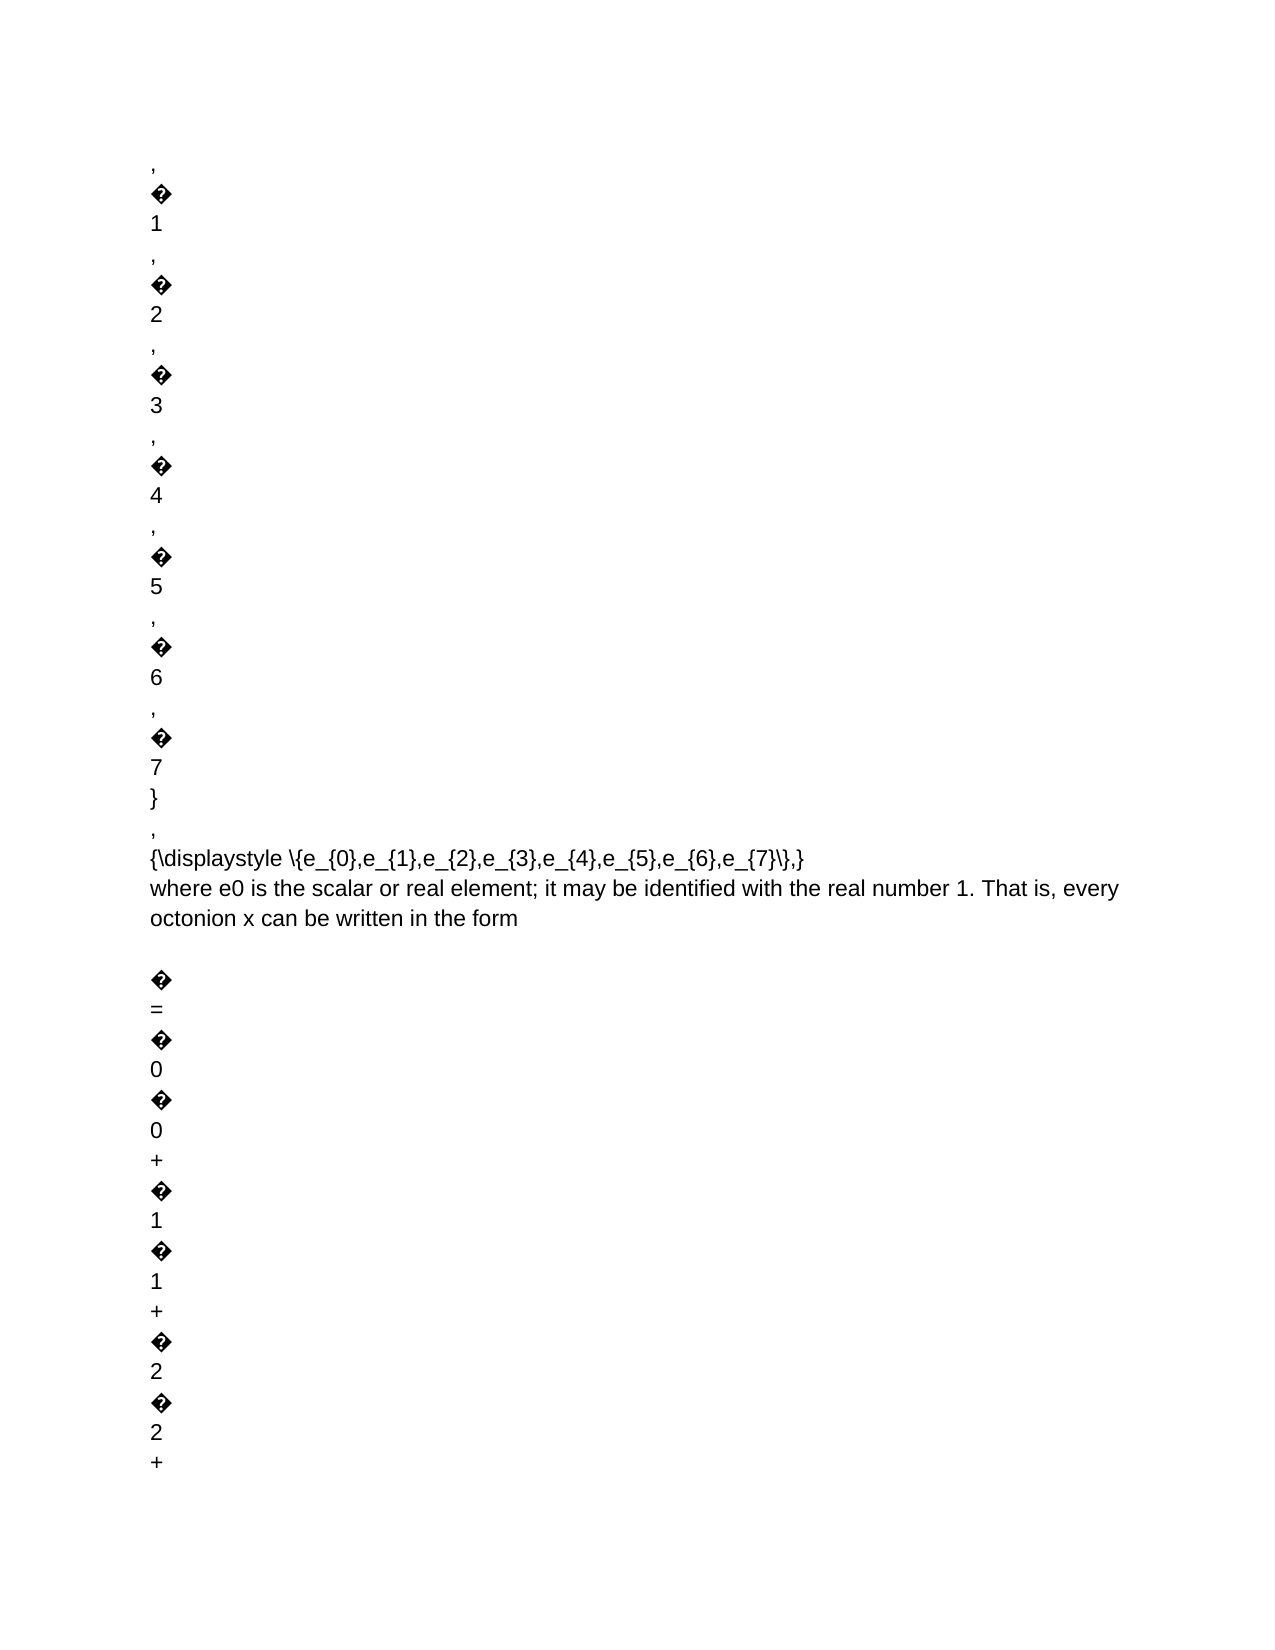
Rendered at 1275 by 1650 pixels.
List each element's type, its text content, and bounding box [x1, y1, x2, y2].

text � [150, 180, 1125, 207]
text � [150, 1086, 1125, 1113]
text � [150, 1177, 1125, 1203]
text + [150, 1298, 1125, 1324]
text 2 [150, 301, 1125, 327]
text � [150, 361, 1125, 388]
text , [150, 814, 1125, 841]
text } [150, 784, 1125, 811]
text 2 [150, 1419, 1125, 1445]
text � [150, 966, 1125, 992]
text � [150, 271, 1125, 297]
text � [150, 633, 1125, 660]
text � [150, 1026, 1125, 1052]
text , [150, 150, 1125, 176]
text 0 [150, 1056, 1125, 1083]
text � [150, 1237, 1125, 1264]
text where e0 is the scalar or real element; it may be identified with the real number 1. That is, every octonion x can be written in the form [150, 875, 1125, 932]
text � [150, 452, 1125, 478]
text = [150, 996, 1125, 1022]
text , [150, 603, 1125, 629]
text {\displaystyle \{e_{0},e_{1},e_{2},e_{3},e_{4},e_{5},e_{6},e_{7}\},} [150, 845, 1125, 871]
text 1 [150, 1207, 1125, 1234]
text 3 [150, 392, 1125, 418]
text , [150, 694, 1125, 720]
text 1 [150, 210, 1125, 237]
text 4 [150, 482, 1125, 509]
text � [150, 724, 1125, 750]
text � [150, 1388, 1125, 1415]
text 1 [150, 1268, 1125, 1294]
text � [150, 1328, 1125, 1354]
text 6 [150, 663, 1125, 690]
text , [150, 241, 1125, 267]
text + [150, 1147, 1125, 1173]
text 2 [150, 1358, 1125, 1385]
text 7 [150, 754, 1125, 781]
text , [150, 512, 1125, 539]
text 0 [150, 1117, 1125, 1143]
text � [150, 543, 1125, 569]
text 5 [150, 573, 1125, 599]
text , [150, 331, 1125, 358]
text + [150, 1449, 1125, 1475]
text , [150, 422, 1125, 448]
